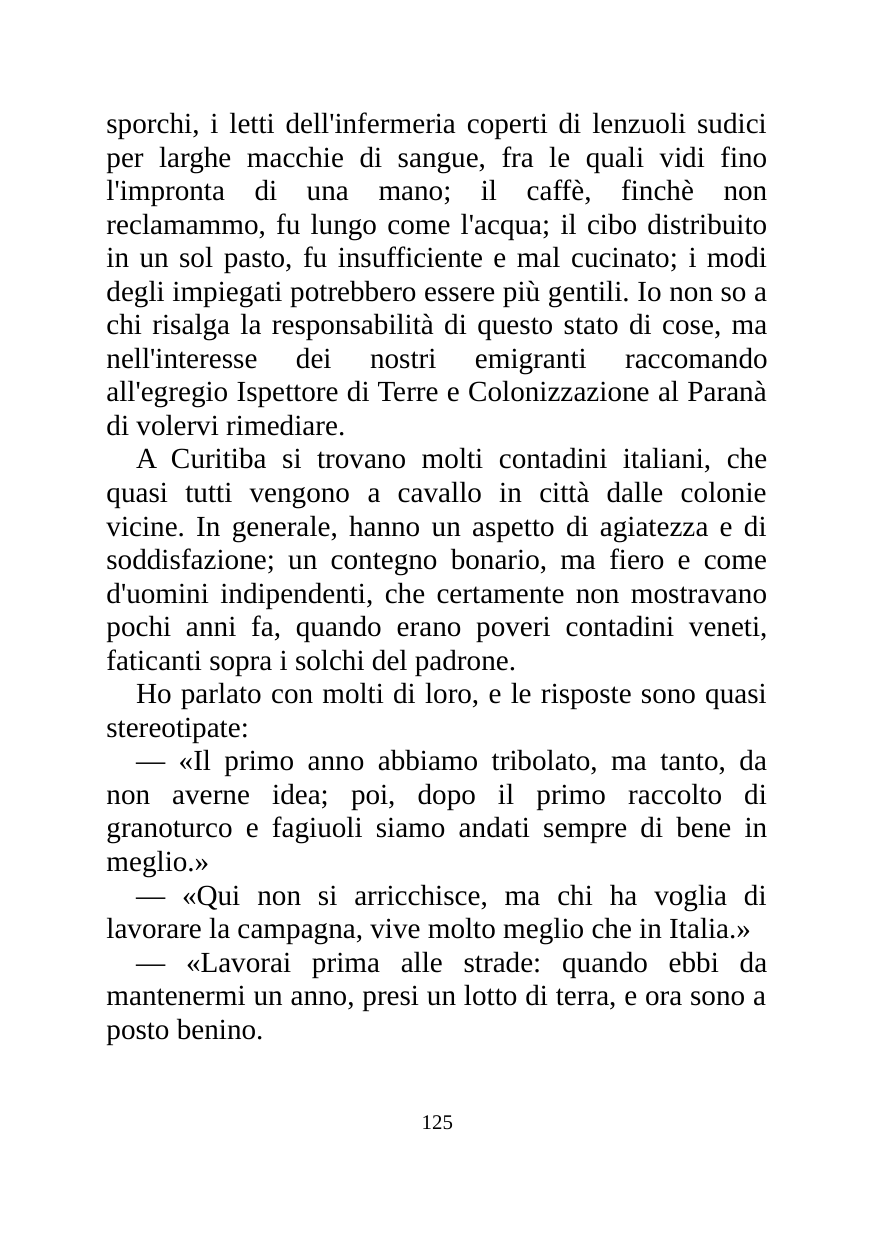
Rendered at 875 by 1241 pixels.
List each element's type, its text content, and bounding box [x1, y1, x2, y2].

text Ho parlato con molti di loro, e le risposte sono quasi stereotipate: [106, 676, 768, 743]
text — «Lavorai prima alle strade: quando ebbi da mantenermi un anno, presi un lotto di terra, e ora sono a posto benino. [106, 945, 768, 1045]
text — «Qui non si arricchisce, ma chi ha voglia di lavorare la campagna, vive molto meglio che in Italia.» [106, 878, 768, 945]
text A Curitiba si trovano molti contadini italiani, che quasi tutti vengono a cavallo in città dalle colonie vicine. In generale, hanno un aspetto di agiatezza e di soddisfazione; un contegno bonario, ma fiero e come d'uomini indipendenti, che certamente non mostravano pochi anni fa, quando erano poveri contadini veneti, faticanti sopra i solchi del padrone. [106, 442, 768, 676]
text — «Il primo anno abbiamo tribolato, ma tanto, da non averne idea; poi, dopo il primo raccolto di granoturco e fagiuoli siamo andati sempre di bene in meglio.» [106, 743, 768, 878]
text sporchi, i letti dell'infermeria coperti di lenzuoli sudici per larghe macchie di sangue, fra le quali vidi fino l'impronta di una mano; il caffè, finchè non reclamammo, fu lungo come l'acqua; il cibo distribuito in un sol pasto, fu insufficiente e mal cucinato; i modi degli impiegati potrebbero essere più gentili. Io non so a chi risalga la responsabilità di questo stato di cose, ma nell'interesse dei nostri emigranti raccomando all'egregio Ispettore di Terre e Colonizzazione al Paranà di volervi rimediare. [106, 106, 768, 442]
